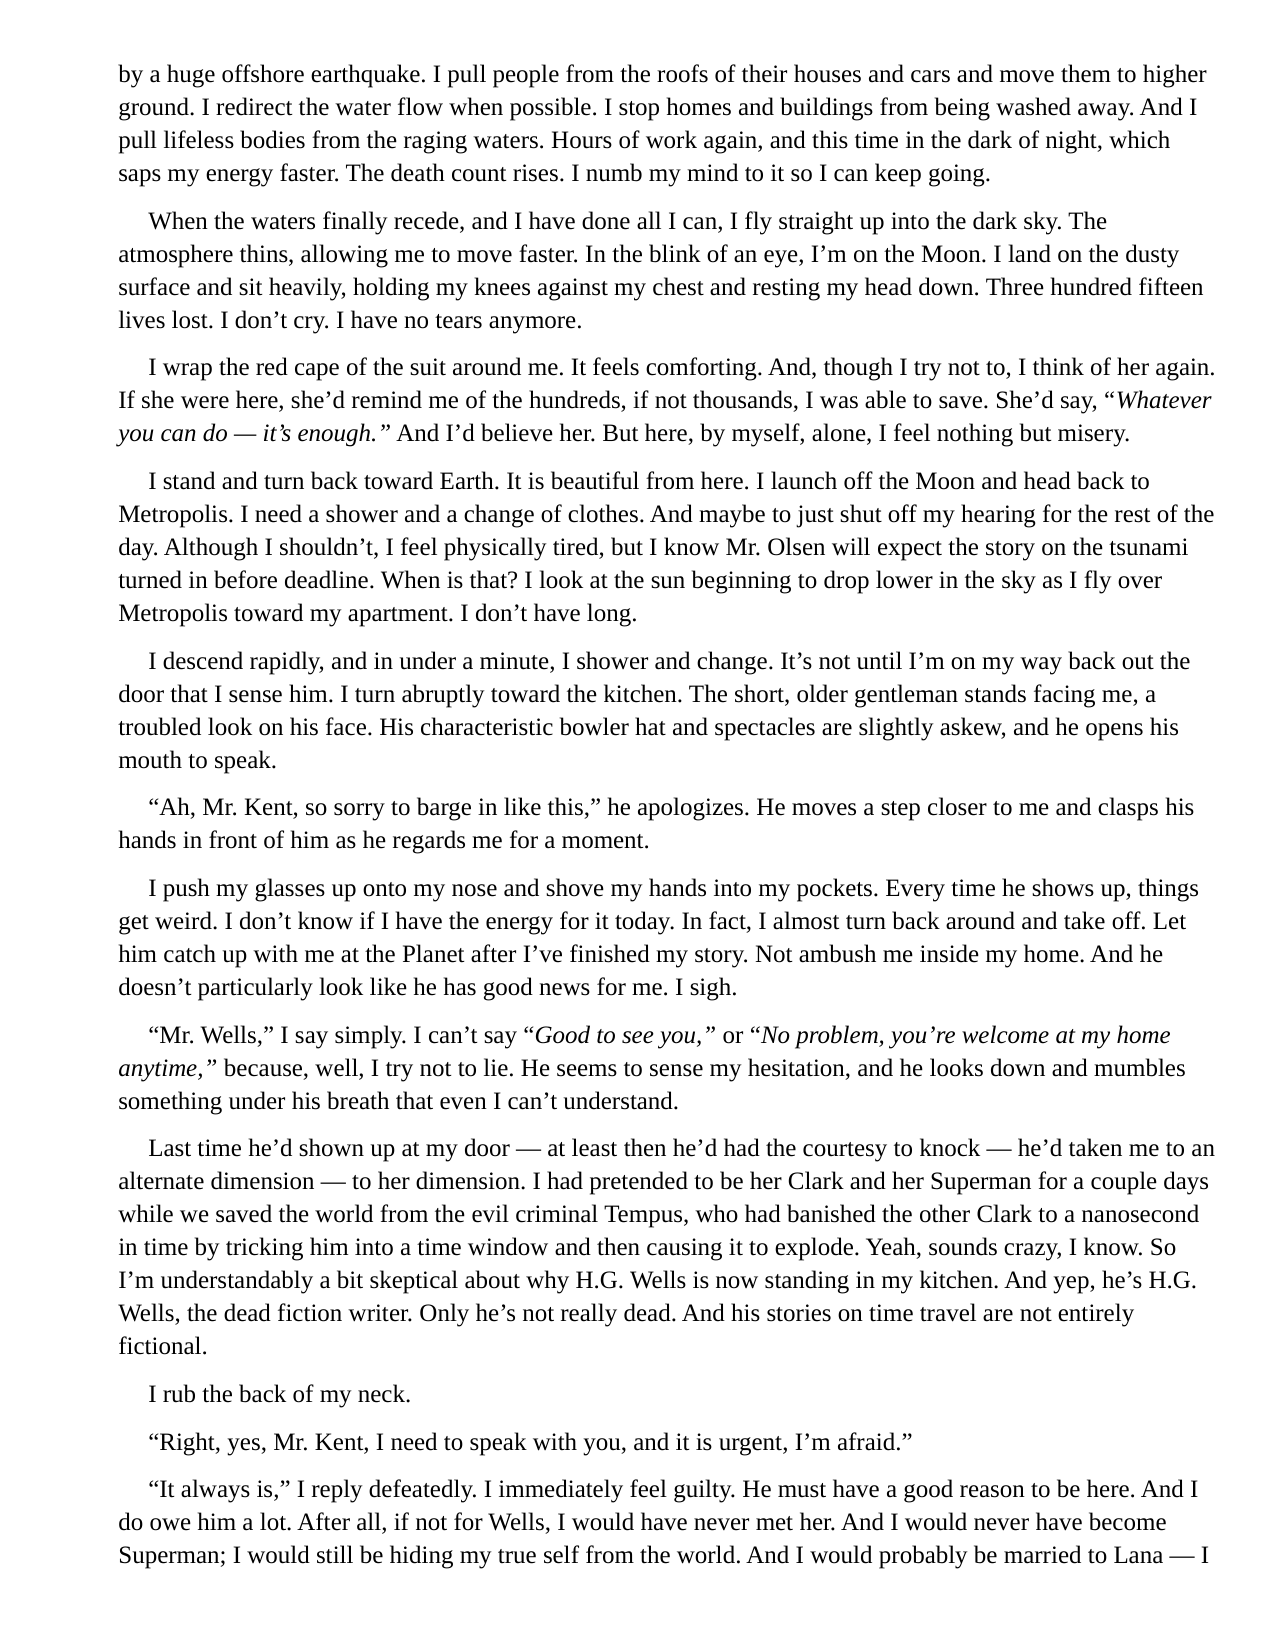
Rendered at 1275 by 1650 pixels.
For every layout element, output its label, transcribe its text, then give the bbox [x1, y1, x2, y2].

text “Right, yes, Mr. Kent, I need to speak with you, and it is urgent, I’m afraid.” [118, 1427, 1216, 1455]
text I push my glasses up onto my nose and shove my hands into my pockets. Every time he shows up, things get weird. I don’t know if I have the energy for it today. In fact, I almost turn back around and take off. Let him catch up with me at the Planet after I’ve finished my story. Not ambush me inside my home. And he doesn’t particularly look like he has good news for me. I sigh. [118, 873, 1216, 1001]
text I stand and turn back toward Earth. It is beautiful from here. I launch off the Moon and head back to Metropolis. I need a shower and a change of clothes. And maybe to just shut off my hearing for the rest of the day. Although I shouldn’t, I feel physically tired, but I know Mr. Olsen will expect the story on the tsunami turned in before deadline. When is that? I look at the sun beginning to drop lower in the sky as I fly over Metropolis toward my apartment. I don’t have long. [118, 466, 1216, 627]
text “Mr. Wells,” I say simply. I can’t say “Good to see you,” or “No problem, you’re welcome at my home anytime,” because, well, I try not to lie. He seems to sense my hesitation, and he looks down and mumbles something under his breath that even I can’t understand. [118, 1020, 1216, 1114]
text When the waters finally recede, and I have done all I can, I fly straight up into the dark sky. The atmosphere thins, allowing me to move faster. In the blink of an eye, I’m on the Moon. I land on the dusty surface and sit heavily, holding my knees against my chest and resting my head down. Three hundred fifteen lives lost. I don’t cry. I have no tears anymore. [118, 206, 1216, 333]
text Last time he’d shown up at my door — at least then he’d had the courtesy to knock — he’d taken me to an alternate dimension — to her dimension. I had pretended to be her Clark and her Superman for a couple days while we saved the world from the evil criminal Tempus, who had banished the other Clark to a nanosecond in time by tricking him into a time window and then causing it to explode. Yeah, sounds crazy, I know. So I’m understandably a bit skeptical about why H.G. Wells is now standing in my kitchen. And yep, he’s H.G. Wells, the dead fiction writer. Only he’s not really dead. And his stories on time travel are not entirely fictional. [118, 1133, 1216, 1360]
text I wrap the red cape of the suit around me. It feels comforting. And, though I try not to, I think of her again. If she were here, she’d remind me of the hundreds, if not thousands, I was able to save. She’d say, “Whatever you can do — it’s enough.” And I’d believe her. But here, by myself, alone, I feel nothing but misery. [118, 352, 1216, 447]
text “It always is,” I reply defeatedly. I immediately feel guilty. He must have a good reason to be here. And I do owe him a lot. After all, if not for Wells, I would have never met her. And I would never have become Superman; I would still be hiding my true self from the world. And I would probably be married to Lana — I [118, 1474, 1216, 1569]
text I rub the back of my neck. [118, 1379, 1216, 1408]
text I descend rapidly, and in under a minute, I shower and change. It’s not until I’m on my way back out the door that I sense him. I turn abruptly toward the kitchen. The short, older gentleman stands facing me, a troubled look on his face. His characteristic bowler hat and spectacles are slightly askew, and he opens his mouth to speak. [118, 646, 1216, 773]
text by a huge offshore earthquake. I pull people from the roofs of their houses and cars and move them to higher ground. I redirect the water flow when possible. I stop homes and buildings from being washed away. And I pull lifeless bodies from the raging waters. Hours of work again, and this time in the dark of night, which saps my energy faster. The death count rises. I numb my mind to it so I can keep going. [118, 59, 1216, 187]
text “Ah, Mr. Kent, so sorry to barge in like this,” he apologizes. He moves a step closer to me and clasps his hands in front of him as he regards me for a moment. [118, 792, 1216, 854]
